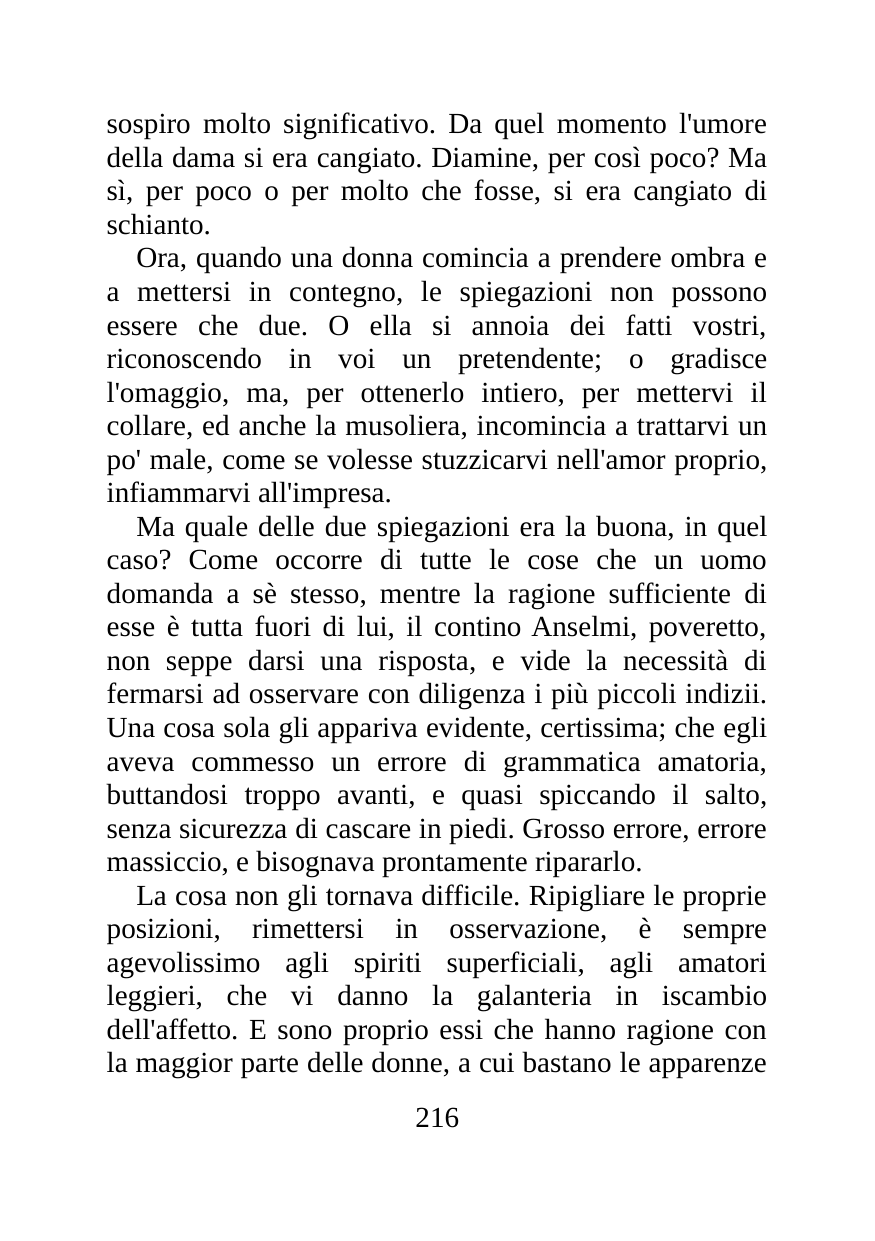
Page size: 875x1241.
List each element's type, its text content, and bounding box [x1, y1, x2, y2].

text Ora, quando una donna comincia a prendere ombra e a mettersi in contegno, le spiegazioni non possono essere che due. O ella si annoia dei fatti vostri, riconoscendo in voi un pretendente; o gradisce l'omaggio, ma, per ottenerlo intiero, per mettervi il collare, ed anche la musoliera, incomincia a trattarvi un po' male, come se volesse stuzzicarvi nell'amor proprio, infiammarvi all'impresa. [106, 241, 768, 509]
text La cosa non gli tornava difficile. Ripigliare le proprie posizioni, rimettersi in osservazione, è sempre agevolissimo agli spiriti superficiali, agli amatori leggieri, che vi danno la galanteria in iscambio dell'affetto. E sono proprio essi che hanno ragione con la maggior parte delle donne, a cui bastano le apparenze [106, 878, 768, 1079]
text sospiro molto significativo. Da quel momento l'umore della dama si era cangiato. Diamine, per così poco? Ma sì, per poco o per molto che fosse, si era cangiato di schianto. [106, 106, 768, 241]
text Ma quale delle due spiegazioni era la buona, in quel caso? Come occorre di tutte le cose che un uomo domanda a sè stesso, mentre la ragione sufficiente di esse è tutta fuori di lui, il contino Anselmi, poveretto, non seppe darsi una risposta, e vide la necessità di fermarsi ad osservare con diligenza i più piccoli indizii. Una cosa sola gli appariva evidente, certissima; che egli aveva commesso un errore di grammatica amatoria, buttandosi troppo avanti, e quasi spiccando il salto, senza sicurezza di cascare in piedi. Grosso errore, errore massiccio, e bisognava prontamente ripararlo. [106, 509, 768, 878]
